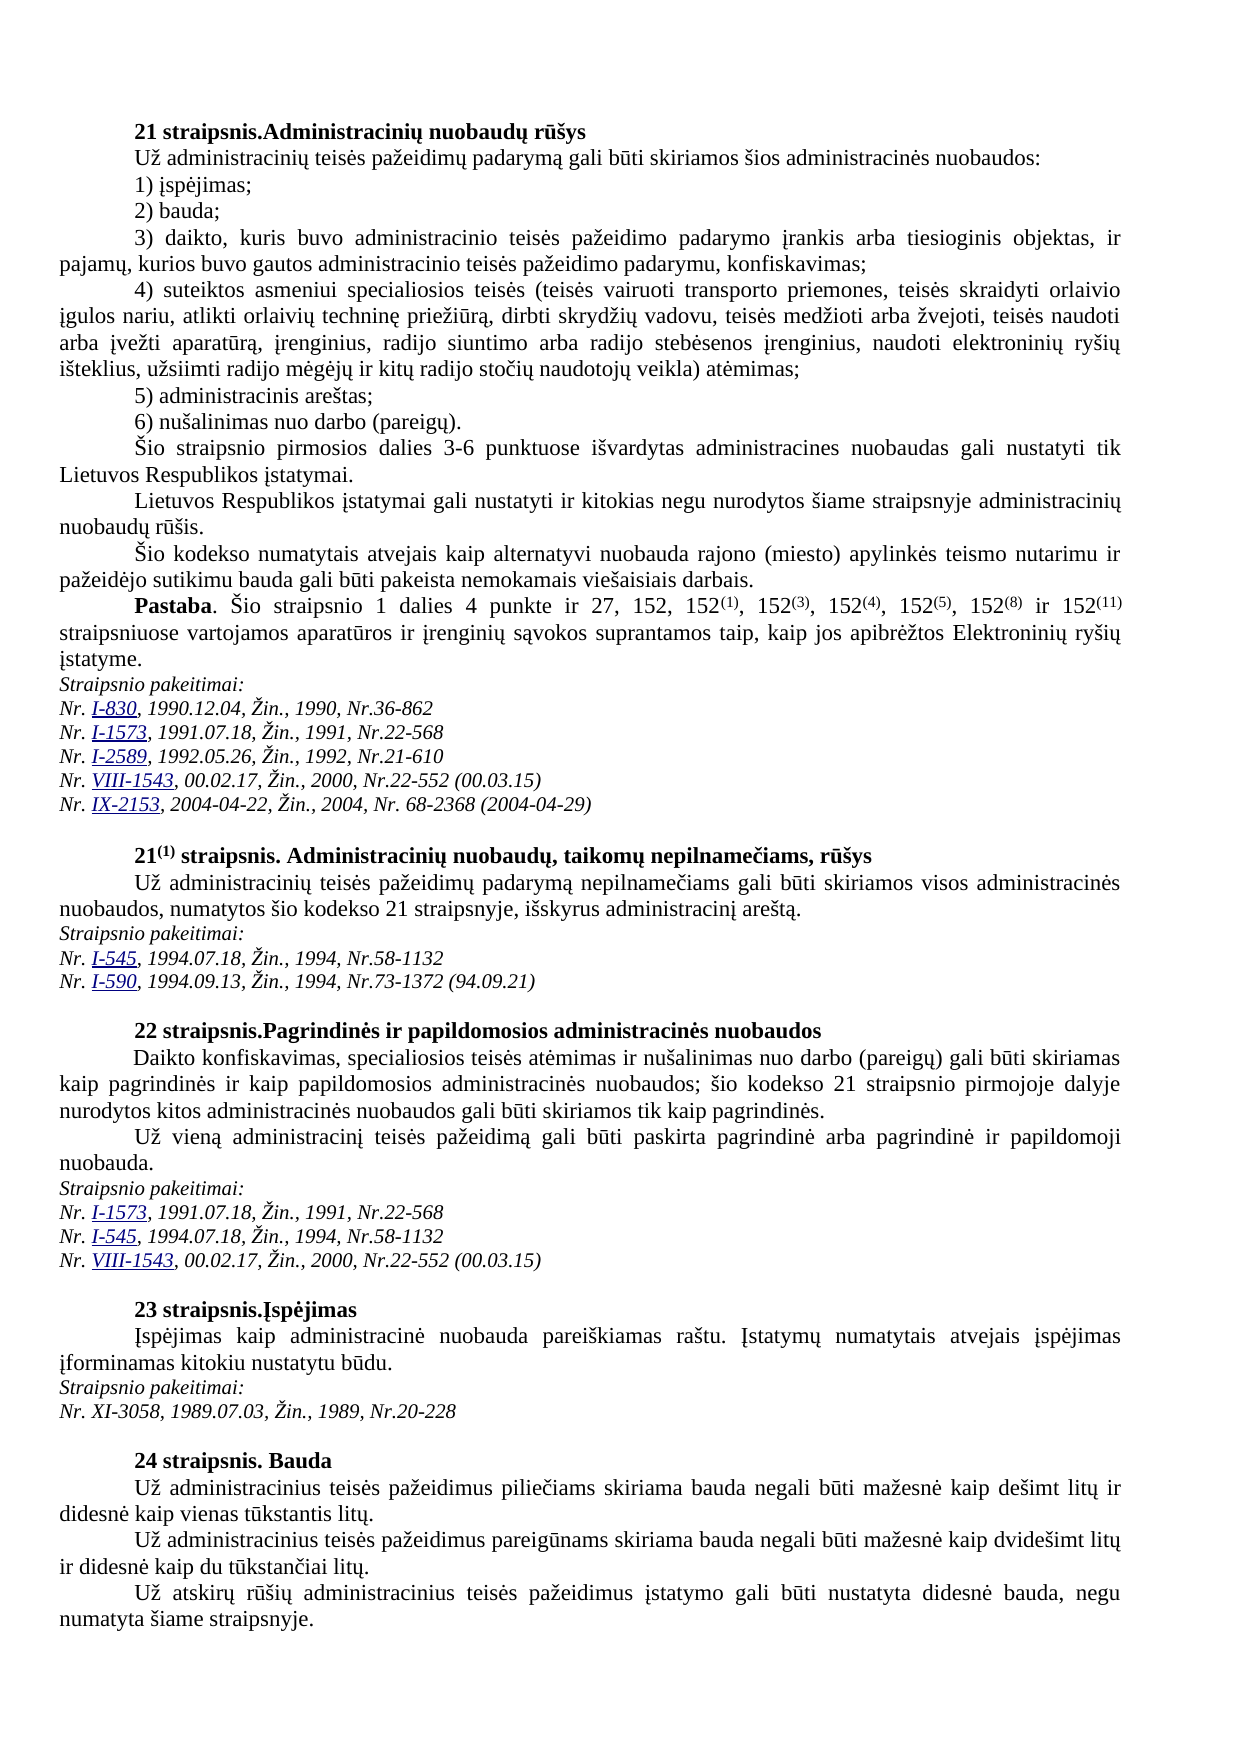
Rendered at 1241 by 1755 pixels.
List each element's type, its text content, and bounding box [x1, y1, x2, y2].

text Lietuvos Respublikos įstatymai gali nustatyti ir kitokias negu nurodytos šiame straipsnyje administracinių nuobaudų rūšis. [59, 487, 1122, 540]
text Už vieną administracinį teisės pažeidimą gali būti paskirta pagrindinė arba pagrindinė ir papildomoji nuobauda. [59, 1123, 1122, 1176]
text Šio straipsnio pirmosios dalies 3-6 punktuose išvardytas administracines nuobaudas gali nustatyti tik Lietuvos Respublikos įstatymai. [59, 434, 1122, 487]
text Nr. I-1573, 1991.07.18, Žin., 1991, Nr.22-568 [59, 1200, 1122, 1224]
text Pastaba. Šio straipsnio 1 dalies 4 punkte ir 27, 152, 152(1), 152(3), 152(4), 152(5), 152(8) ir 152(11) straipsniuose vartojamos aparatūros ir įrenginių sąvokos suprantamos taip, kaip jos apibrėžtos Elektroninių ryšių įstatyme. [59, 592, 1122, 672]
text Nr. I-2589, 1992.05.26, Žin., 1992, Nr.21-610 [59, 744, 1122, 768]
text Nr. I-590, 1994.09.13, Žin., 1994, Nr.73-1372 (94.09.21) [59, 969, 1122, 993]
text Šio kodekso numatytais atvejais kaip alternatyvi nuobauda rajono (miesto) apylinkės teismo nutarimu ir pažeidėjo sutikimu bauda gali būti pakeista nemokamais viešaisiais darbais. [59, 540, 1122, 592]
text 21(1) straipsnis. Administracinių nuobaudų, taikomų nepilnamečiams, rūšys [59, 842, 1122, 869]
text 1) įspėjimas; [59, 171, 1122, 197]
text Straipsnio pakeitimai: [59, 672, 1122, 696]
text Nr. I-830, 1990.12.04, Žin., 1990, Nr.36-862 [59, 696, 1122, 720]
text Daikto konfiskavimas, specialiosios teisės atėmimas ir nušalinimas nuo darbo (pareigų) gali būti skiriamas kaip pagrindinės ir kaip papildomosios administracinės nuobaudos; šio kodekso 21 straipsnio pirmojoje dalyje nurodytos kitos administracinės nuobaudos gali būti skiriamos tik kaip pagrindinės. [59, 1044, 1122, 1123]
text Už atskirų rūšių administracinius teisės pažeidimus įstatymo gali būti nustatyta didesnė bauda, negu numatyta šiame straipsnyje. [59, 1579, 1122, 1632]
text Nr. I-545, 1994.07.18, Žin., 1994, Nr.58-1132 [59, 1224, 1122, 1248]
text Nr. IX-2153, 2004-04-22, Žin., 2004, Nr. 68-2368 (2004-04-29) [59, 792, 1122, 816]
text Straipsnio pakeitimai: [59, 1176, 1122, 1200]
text 6) nušalinimas nuo darbo (pareigų). [59, 408, 1122, 434]
text Įspėjimas kaip administracinė nuobauda pareiškiamas raštu. Įstatymų numatytais atvejais įspėjimas įforminamas kitokiu nustatytu būdu. [59, 1322, 1122, 1375]
text Už administracinius teisės pažeidimus piliečiams skiriama bauda negali būti mažesnė kaip dešimt litų ir didesnė kaip vienas tūkstantis litų. [59, 1474, 1122, 1526]
text 24 straipsnis. Bauda [59, 1447, 1122, 1474]
text 5) administracinis areštas; [59, 382, 1122, 408]
text 23 straipsnis.Įspėjimas [59, 1296, 1122, 1322]
text Straipsnio pakeitimai: [59, 1375, 1122, 1399]
text 21 straipsnis.Administracinių nuobaudų rūšys [59, 118, 1122, 144]
text Už administracinius teisės pažeidimus pareigūnams skiriama bauda negali būti mažesnė kaip dvidešimt litų ir didesnė kaip du tūkstančiai litų. [59, 1526, 1122, 1579]
text Straipsnio pakeitimai: [59, 921, 1122, 945]
text 3) daikto, kuris buvo administracinio teisės pažeidimo padarymo įrankis arba tiesioginis objektas, ir pajamų, kurios buvo gautos administracinio teisės pažeidimo padarymu, konfiskavimas; [59, 223, 1122, 276]
text Nr. VIII-1543, 00.02.17, Žin., 2000, Nr.22-552 (00.03.15) [59, 1248, 1122, 1272]
text Nr. VIII-1543, 00.02.17, Žin., 2000, Nr.22-552 (00.03.15) [59, 768, 1122, 792]
text Nr. XI-3058, 1989.07.03, Žin., 1989, Nr.20-228 [59, 1399, 1122, 1423]
text Už administracinių teisės pažeidimų padarymą gali būti skiriamos šios administracinės nuobaudos: [59, 144, 1122, 171]
text Už administracinių teisės pažeidimų padarymą nepilnamečiams gali būti skiriamos visos administracinės nuobaudos, numatytos šio kodekso 21 straipsnyje, išskyrus administracinį areštą. [59, 869, 1122, 921]
text 2) bauda; [59, 197, 1122, 223]
text 22 straipsnis.Pagrindinės ir papildomosios administracinės nuobaudos [59, 1018, 1122, 1044]
text Nr. I-1573, 1991.07.18, Žin., 1991, Nr.22-568 [59, 720, 1122, 744]
text Nr. I-545, 1994.07.18, Žin., 1994, Nr.58-1132 [59, 945, 1122, 969]
text 4) suteiktos asmeniui specialiosios teisės (teisės vairuoti transporto priemones, teisės skraidyti orlaivio įgulos nariu, atlikti orlaivių techninę priežiūrą, dirbti skrydžių vadovu, teisės medžioti arba žvejoti, teisės naudoti arba įvežti aparatūrą, įrenginius, radijo siuntimo arba radijo stebėsenos įrenginius, naudoti elektroninių ryšių išteklius, užsiimti radijo mėgėjų ir kitų radijo stočių naudotojų veikla) atėmimas; [59, 276, 1122, 382]
